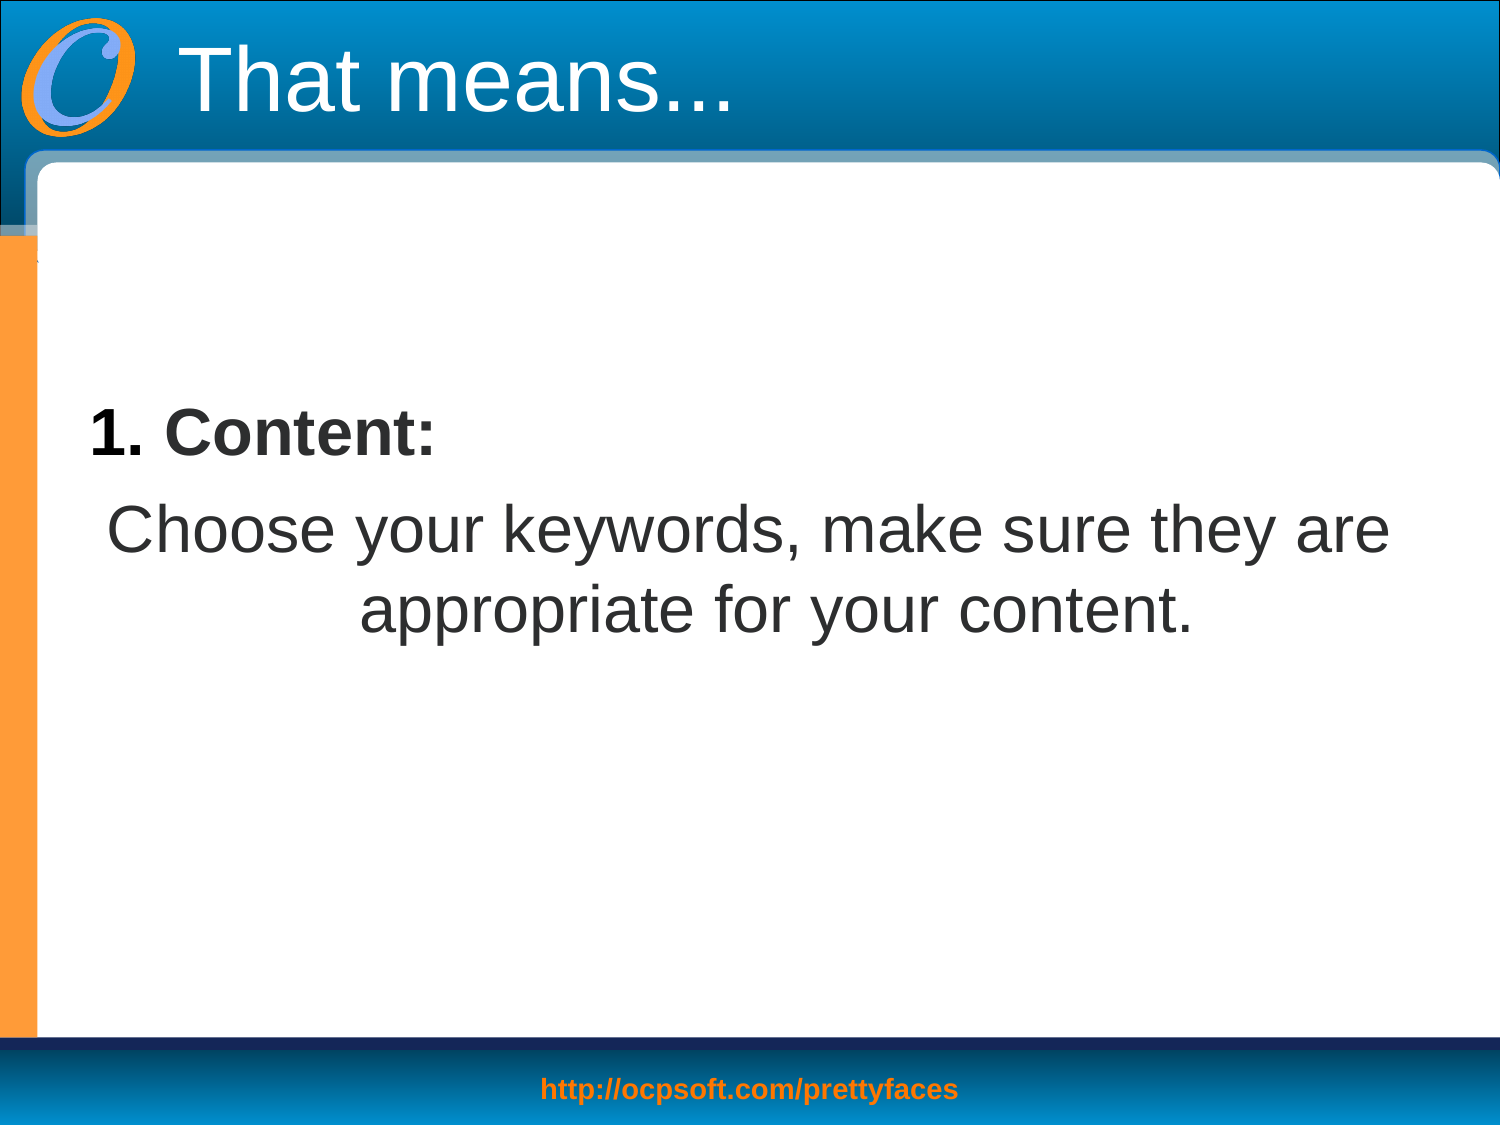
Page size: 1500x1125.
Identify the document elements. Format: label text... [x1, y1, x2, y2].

picture [22, 19, 135, 136]
title That means... [162, 11, 1463, 138]
list Content: Choose your keywords, make sure they are appropriate for your content. [75, 187, 1425, 931]
